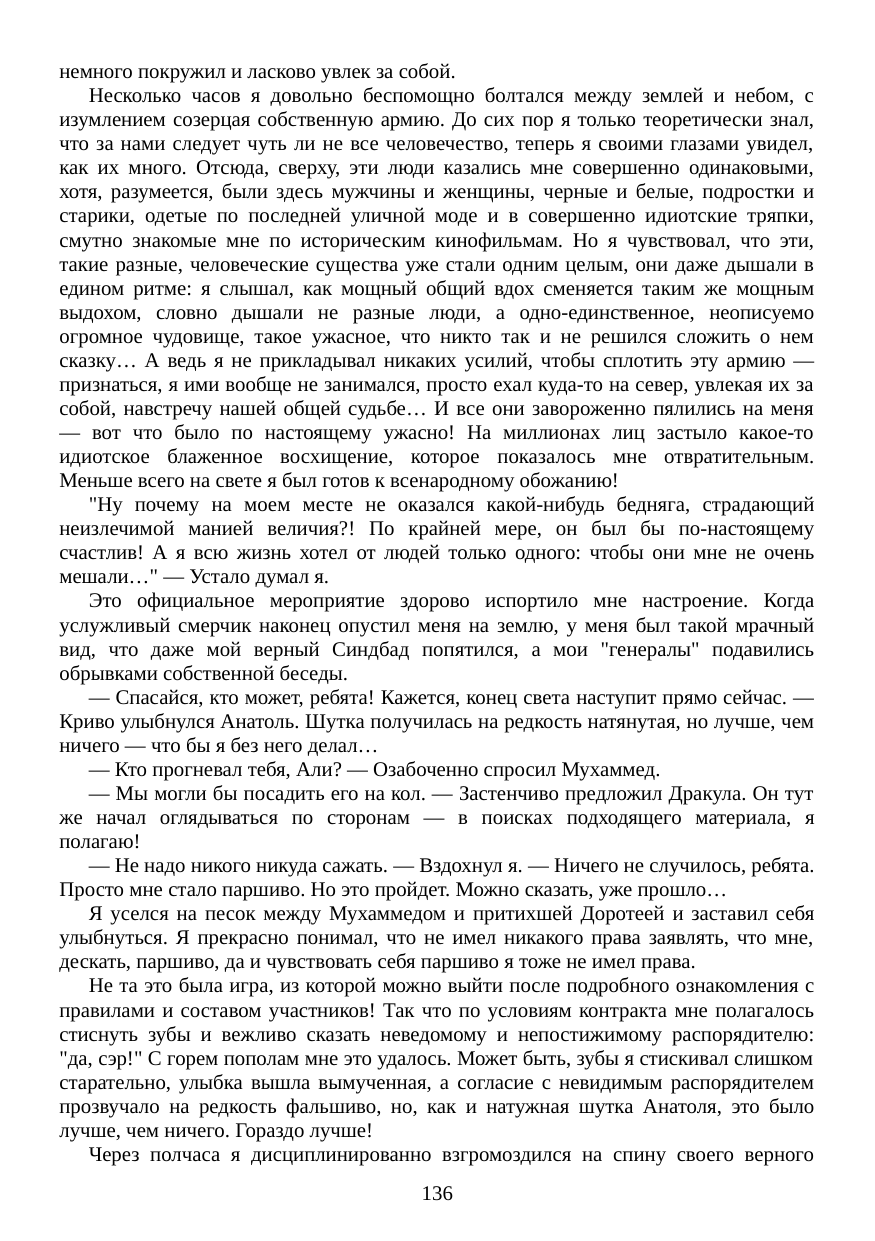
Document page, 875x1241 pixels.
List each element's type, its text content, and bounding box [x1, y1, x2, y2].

text "Ну почему на моем месте не оказался какой-нибудь бедняга, страдающий неизлечимой манией величия?! По крайней мере, он был бы по-настоящему счастлив! А я всю жизнь хотел от людей только одного: чтобы они мне не очень мешали…" — Устало думал я. [59, 492, 815, 588]
text — Не надо никого никуда сажать. — Вздохнул я. — Ничего не случилось, ребята. Просто мне стало паршиво. Но это пройдет. Можно сказать, уже прошло… [59, 853, 815, 901]
text Несколько часов я довольно беспомощно болтался между землей и небом, с изумлением созерцая собственную армию. До сих пор я только теоретически знал, что за нами следует чуть ли не все человечество, теперь я своими глазами увидел, как их много. Отсюда, сверху, эти люди казались мне совершенно одинаковыми, хотя, разумеется, были здесь мужчины и женщины, черные и белые, подростки и старики, одетые по последней уличной моде и в совершенно идиотские тряпки, смутно знакомые мне по историческим кинофильмам. Но я чувствовал, что эти, такие разные, человеческие существа уже стали одним целым, они даже дышали в едином ритме: я слышал, как мощный общий вдох сменяется таким же мощным выдохом, словно дышали не разные люди, а одно-единственное, неописуемо огромное чудовище, такое ужасное, что никто так и не решился сложить о нем сказку… А ведь я не прикладывал никаких усилий, чтобы сплотить эту армию — признаться, я ими вообще не занимался, просто ехал куда-то на север, увлекая их за собой, навстречу нашей общей судьбе… И все они завороженно пялились на меня — вот что было по настоящему ужасно! На миллионах лиц застыло какое-то идиотское блаженное восхищение, которое показалось мне отвратительным. Меньше всего на свете я был готов к всенародному обожанию! [59, 83, 815, 492]
text — Спасайся, кто может, ребята! Кажется, конец света наступит прямо сейчас. — Криво улыбнулся Анатоль. Шутка получилась на редкость натянутая, но лучше, чем ничего — что бы я без него делал… [59, 685, 815, 757]
text Не та это была игра, из которой можно выйти после подробного ознакомления с правилами и составом участников! Так что по условиям контракта мне полагалось стиснуть зубы и вежливо сказать неведомому и непостижимому распорядителю: "да, сэр!" С горем пополам мне это удалось. Может быть, зубы я стискивал слишком старательно, улыбка вышла вымученная, а согласие с невидимым распорядителем прозвучало на редкость фальшиво, но, как и натужная шутка Анатоля, это было лучше, чем ничего. Гораздо лучше! [59, 973, 815, 1142]
text — Мы могли бы посадить его на кол. — Застенчиво предложил Дракула. Он тут же начал оглядываться по сторонам — в поисках подходящего материала, я полагаю! [59, 781, 815, 853]
text немного покружил и ласково увлек за собой. [59, 59, 815, 83]
text Я уселся на песок между Мухаммедом и притихшей Доротеей и заставил себя улыбнуться. Я прекрасно понимал, что не имел никакого права заявлять, что мне, дескать, паршиво, да и чувствовать себя паршиво я тоже не имел права. [59, 901, 815, 973]
text — Кто прогневал тебя, Али? — Озабоченно спросил Мухаммед. [59, 757, 815, 781]
text Через полчаса я дисциплинированно взгромоздился на спину своего верного [59, 1142, 815, 1166]
text Это официальное мероприятие здорово испортило мне настроение. Когда услужливый смерчик наконец опустил меня на землю, у меня был такой мрачный вид, что даже мой верный Синдбад попятился, а мои "генералы" подавились обрывками собственной беседы. [59, 588, 815, 685]
